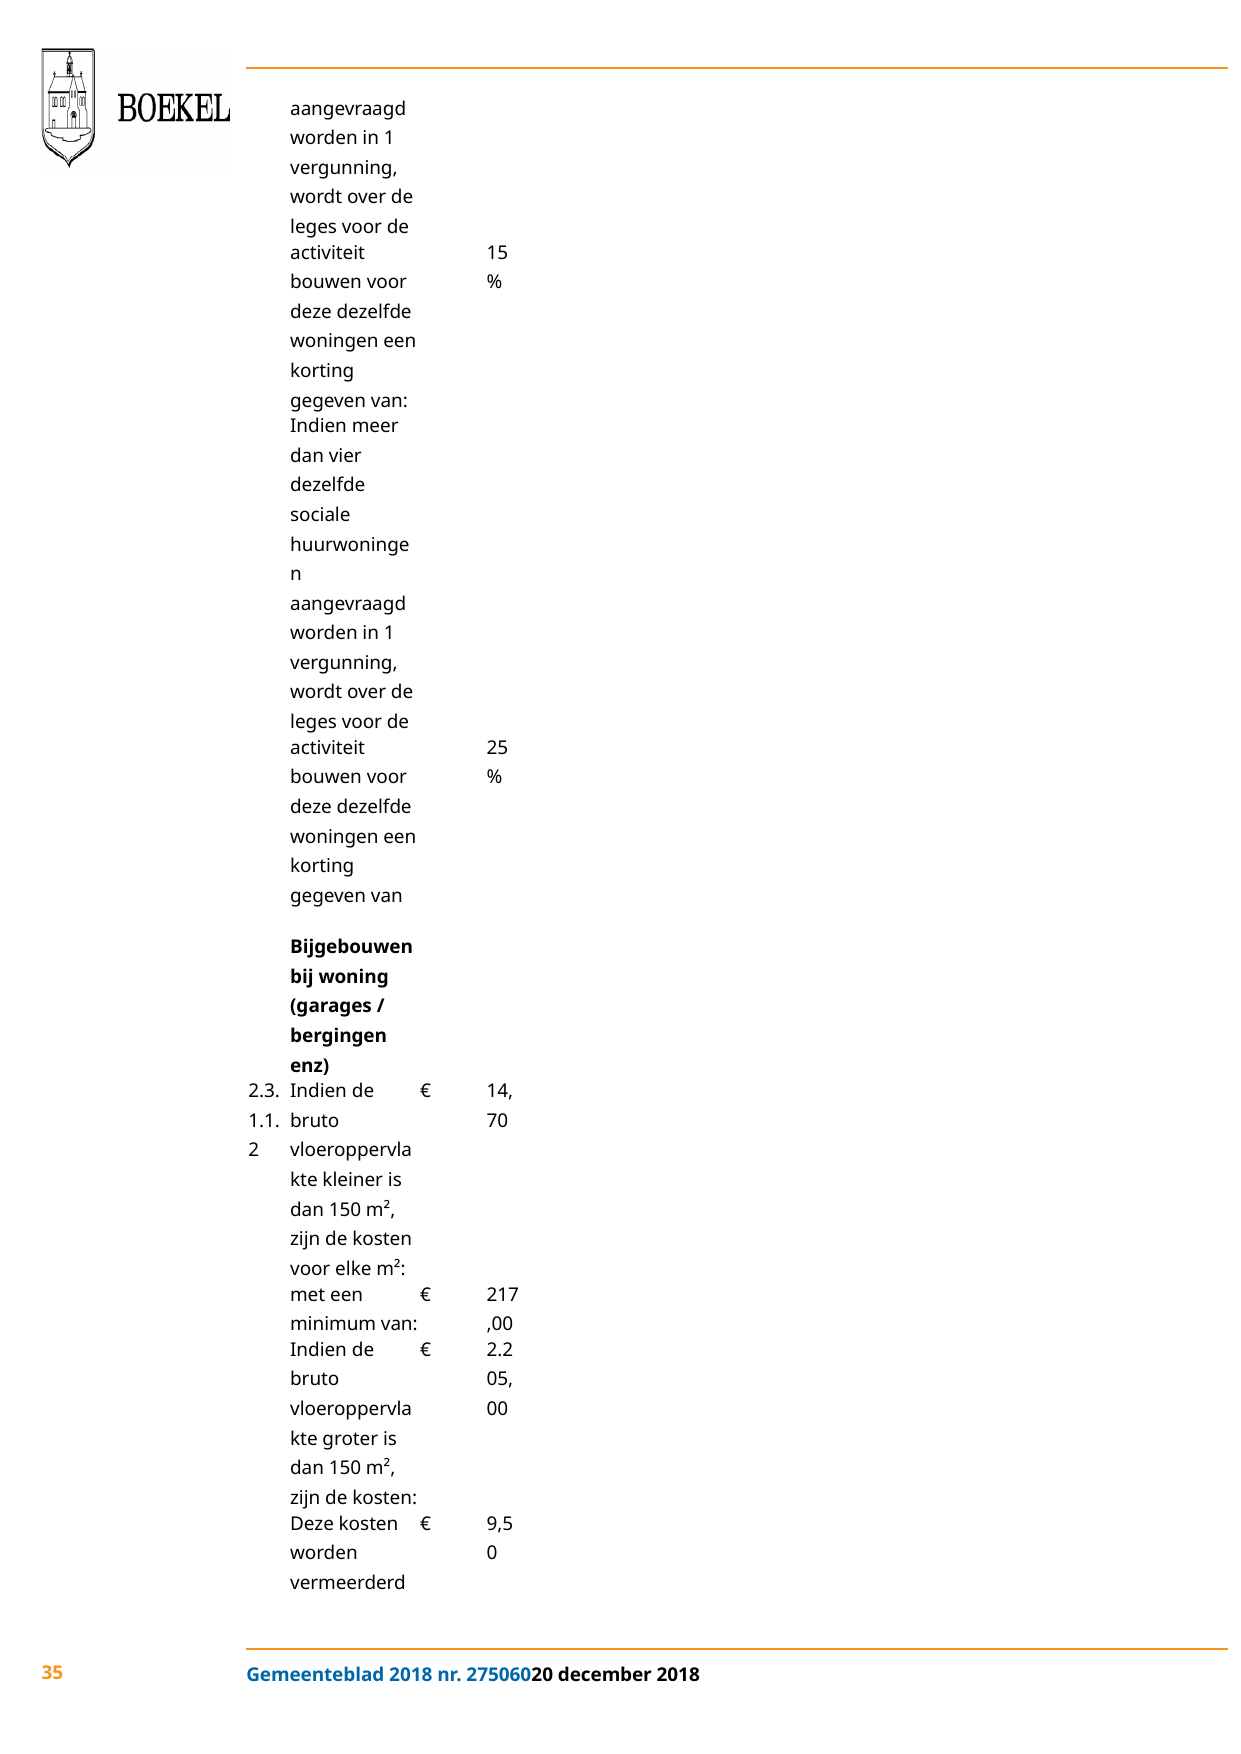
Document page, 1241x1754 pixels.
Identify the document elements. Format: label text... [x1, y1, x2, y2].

table_cell [1019, 1281, 1052, 1336]
table_cell [620, 413, 653, 734]
table_cell [620, 908, 653, 933]
table_cell [1118, 934, 1152, 1077]
table_cell activiteit bouwen voor deze dezelfde woningen een korting gegeven van [290, 734, 420, 908]
table_cell [819, 239, 852, 412]
table_cell [985, 1510, 1018, 1594]
table_cell [719, 239, 752, 412]
table_cell [1019, 413, 1052, 734]
table_cell [852, 413, 885, 734]
table_cell [453, 95, 486, 239]
table_cell [620, 239, 653, 412]
table_cell [719, 908, 752, 933]
table_cell [653, 734, 686, 908]
table_cell [952, 1078, 985, 1281]
table_cell [719, 413, 752, 734]
table_cell [586, 734, 619, 908]
table_cell [248, 239, 290, 412]
table_cell Bijgebouwen bij woning (garages / bergingen enz) [290, 934, 420, 1077]
table_cell [453, 1078, 486, 1281]
table_cell 217,00 [486, 1281, 520, 1336]
table_cell [1118, 239, 1152, 412]
table_cell [1085, 934, 1118, 1077]
table_cell [620, 1078, 653, 1281]
table_cell [586, 1281, 619, 1336]
table_cell [586, 1336, 619, 1510]
table_cell [919, 908, 952, 933]
table_cell [819, 1510, 852, 1594]
table_cell [486, 413, 520, 734]
table_cell [1118, 95, 1152, 239]
table_cell [1085, 239, 1118, 412]
table_cell [985, 1078, 1018, 1281]
table_cell € [420, 1281, 453, 1336]
table_cell [1085, 1078, 1118, 1281]
table_cell [686, 95, 719, 239]
table_cell [586, 1510, 619, 1594]
table_cell € [420, 1078, 453, 1281]
table_cell [1052, 908, 1085, 933]
table_cell [520, 239, 553, 412]
table_cell [919, 95, 952, 239]
table_cell [885, 908, 919, 933]
table_cell [786, 908, 819, 933]
table_cell [653, 1281, 686, 1336]
table_cell [553, 1336, 586, 1510]
table_cell [453, 413, 486, 734]
table_cell [453, 1336, 486, 1510]
table_cell [919, 1510, 952, 1594]
table_cell [686, 1281, 719, 1336]
table_cell [719, 1336, 752, 1510]
table_cell [819, 734, 852, 908]
table_cell € [420, 1510, 453, 1594]
table_cell [919, 1336, 952, 1510]
table_cell [1019, 1336, 1052, 1510]
table_cell [819, 1281, 852, 1336]
table_cell [686, 1510, 719, 1594]
table_cell [1118, 413, 1152, 734]
table_cell [453, 239, 486, 412]
table_cell [620, 734, 653, 908]
table_cell [1052, 1510, 1085, 1594]
table_cell [248, 1336, 290, 1510]
table_cell [1052, 239, 1085, 412]
table_cell [852, 1510, 885, 1594]
table_cell [819, 1336, 852, 1510]
table_cell [786, 934, 819, 1077]
table_cell [952, 908, 985, 933]
table_cell [852, 734, 885, 908]
table_cell [819, 1078, 852, 1281]
table_cell [919, 1078, 952, 1281]
table_cell [786, 1510, 819, 1594]
table_cell [1085, 1336, 1118, 1510]
table_cell [852, 1078, 885, 1281]
table_cell [1019, 1510, 1052, 1594]
table_cell [620, 95, 653, 239]
table_cell [1019, 239, 1052, 412]
table_cell aangevraagd worden in 1 vergunning, wordt over de leges voor de [290, 95, 420, 239]
table_cell [453, 1510, 486, 1594]
table_cell [248, 934, 290, 1077]
table_cell [753, 95, 786, 239]
table_cell [952, 734, 985, 908]
table_cell [248, 1281, 290, 1336]
table_cell [885, 413, 919, 734]
table_cell [1118, 908, 1152, 933]
table_cell [653, 1078, 686, 1281]
table_cell [620, 1510, 653, 1594]
table_cell [248, 734, 290, 908]
table_cell [586, 934, 619, 1077]
table_cell [586, 95, 619, 239]
table_cell [520, 734, 553, 908]
table_cell [520, 1078, 553, 1281]
table_cell [1085, 95, 1118, 239]
table_cell [686, 734, 719, 908]
table_cell [1052, 934, 1085, 1077]
table_cell [919, 734, 952, 908]
table_cell [653, 934, 686, 1077]
table_cell Indien de bruto vloeroppervlakte groter is dan 150 m², zijn de kosten: [290, 1336, 420, 1510]
table_cell [852, 934, 885, 1077]
table_cell [952, 1510, 985, 1594]
table_cell [486, 934, 520, 1077]
table_cell [1019, 95, 1052, 239]
table_cell [686, 1336, 719, 1510]
table_cell [686, 1078, 719, 1281]
table_cell [952, 239, 985, 412]
table_cell [919, 413, 952, 734]
table_cell [553, 1281, 586, 1336]
table_cell [520, 95, 553, 239]
table_cell [653, 413, 686, 734]
table_cell [1118, 1078, 1152, 1281]
table_cell [985, 1281, 1018, 1336]
table_cell [553, 734, 586, 908]
table_cell [586, 908, 619, 933]
table_cell [686, 934, 719, 1077]
table_cell [520, 413, 553, 734]
table_cell [620, 1336, 653, 1510]
table_cell [686, 908, 719, 933]
table_cell € [420, 1336, 453, 1510]
table_cell [553, 934, 586, 1077]
table_cell [553, 239, 586, 412]
table_cell [620, 934, 653, 1077]
table_cell [719, 95, 752, 239]
table_cell [1085, 1281, 1118, 1336]
table_cell [686, 239, 719, 412]
table_cell [420, 934, 453, 1077]
table_cell [985, 95, 1018, 239]
table_cell [1052, 734, 1085, 908]
table_cell [1019, 934, 1052, 1077]
table_cell [520, 1281, 553, 1336]
table_cell [985, 934, 1018, 1077]
table_cell [952, 413, 985, 734]
table_cell [719, 1510, 752, 1594]
table_cell [1019, 1078, 1052, 1281]
table_cell [919, 934, 952, 1077]
table_cell [1019, 734, 1052, 908]
table_cell [1118, 1281, 1152, 1336]
table_cell 25% [486, 734, 520, 908]
table_cell [852, 908, 885, 933]
table_cell [786, 1336, 819, 1510]
table_cell [1085, 734, 1118, 908]
table_cell [985, 413, 1018, 734]
table_cell Deze kosten worden vermeerderd [290, 1510, 420, 1594]
table_cell [1118, 1336, 1152, 1510]
table_cell [719, 734, 752, 908]
table_cell [248, 95, 290, 239]
table_cell [653, 1336, 686, 1510]
table_cell [586, 413, 619, 734]
table_cell [553, 413, 586, 734]
table_cell [885, 734, 919, 908]
table_cell [520, 934, 553, 1077]
table_cell [420, 239, 453, 412]
table_cell [453, 934, 486, 1077]
table_cell [1085, 1510, 1118, 1594]
table_cell [586, 239, 619, 412]
table_cell [653, 239, 686, 412]
table_cell [486, 95, 520, 239]
table_cell Indien meer dan vier dezelfde sociale huurwoningen aangevraagd worden in 1 vergunning, wordt over de leges voor de [290, 413, 420, 734]
table_cell [919, 1281, 952, 1336]
table_cell [952, 1336, 985, 1510]
table_cell [885, 1078, 919, 1281]
table_cell [952, 1281, 985, 1336]
table_cell [620, 1281, 653, 1336]
table_cell [420, 734, 453, 908]
table_cell [1118, 734, 1152, 908]
table_cell [885, 1510, 919, 1594]
table_cell [852, 1281, 885, 1336]
table_cell [1085, 413, 1118, 734]
table_cell [753, 1510, 786, 1594]
table_cell [852, 1336, 885, 1510]
table_cell [753, 413, 786, 734]
table_cell [753, 734, 786, 908]
table_cell [420, 908, 453, 933]
table_cell [753, 1336, 786, 1510]
table_cell [753, 908, 786, 933]
table_cell [453, 734, 486, 908]
table_cell [1052, 413, 1085, 734]
table_cell [786, 239, 819, 412]
table_cell [1052, 1078, 1085, 1281]
table_cell [786, 1078, 819, 1281]
table_cell [1052, 1336, 1085, 1510]
table_cell met een minimum van: [290, 1281, 420, 1336]
table_cell [520, 1336, 553, 1510]
table_cell [753, 239, 786, 412]
table_cell [852, 95, 885, 239]
table_cell 14,70 [486, 1078, 520, 1281]
table_cell 2.205,00 [486, 1336, 520, 1510]
table_cell [553, 908, 586, 933]
table_cell [719, 1281, 752, 1336]
table_cell [1052, 1281, 1085, 1336]
table_cell [952, 934, 985, 1077]
table_cell [753, 934, 786, 1077]
table_cell [985, 734, 1018, 908]
table_cell [786, 734, 819, 908]
table_cell [486, 908, 520, 933]
table_cell [520, 908, 553, 933]
table_cell [653, 1510, 686, 1594]
table_cell [985, 1336, 1018, 1510]
picture [41, 47, 231, 172]
table_cell [248, 1510, 290, 1594]
table_cell [719, 1078, 752, 1281]
table_cell [553, 1510, 586, 1594]
table_cell [686, 413, 719, 734]
table_cell 2.3.1.1.2 [248, 1078, 290, 1281]
table_cell [553, 95, 586, 239]
table_cell [819, 934, 852, 1077]
table_cell [952, 95, 985, 239]
table_cell [586, 1078, 619, 1281]
table_cell [653, 908, 686, 933]
table_cell 9,50 [486, 1510, 520, 1594]
table_cell [885, 934, 919, 1077]
table_cell [985, 239, 1018, 412]
table_cell [290, 908, 420, 933]
table_cell [1118, 1510, 1152, 1594]
table_cell [885, 95, 919, 239]
table_cell [653, 95, 686, 239]
table_cell [553, 1078, 586, 1281]
table_cell [1019, 908, 1052, 933]
table_cell [420, 95, 453, 239]
table_cell Indien de bruto vloeroppervlakte kleiner is dan 150 m², zijn de kosten voor elke m²: [290, 1078, 420, 1281]
table_cell [885, 239, 919, 412]
table_cell [520, 1510, 553, 1594]
table_cell [753, 1078, 786, 1281]
table_cell [819, 908, 852, 933]
table_cell [885, 1281, 919, 1336]
table_cell [719, 934, 752, 1077]
table_cell [819, 413, 852, 734]
table_cell [248, 413, 290, 734]
table_cell [819, 95, 852, 239]
table_cell [420, 413, 453, 734]
table_cell [786, 1281, 819, 1336]
table_cell [885, 1336, 919, 1510]
table_cell [786, 95, 819, 239]
table_cell [248, 908, 290, 933]
table_cell [985, 908, 1018, 933]
table_cell [786, 413, 819, 734]
table_cell 15% [486, 239, 520, 412]
table_cell [1052, 95, 1085, 239]
table_cell [919, 239, 952, 412]
table_cell [453, 908, 486, 933]
table_cell [753, 1281, 786, 1336]
table_cell activiteit bouwen voor deze dezelfde woningen een korting gegeven van: [290, 239, 420, 412]
table_cell [852, 239, 885, 412]
table_cell [453, 1281, 486, 1336]
table_cell [1085, 908, 1118, 933]
